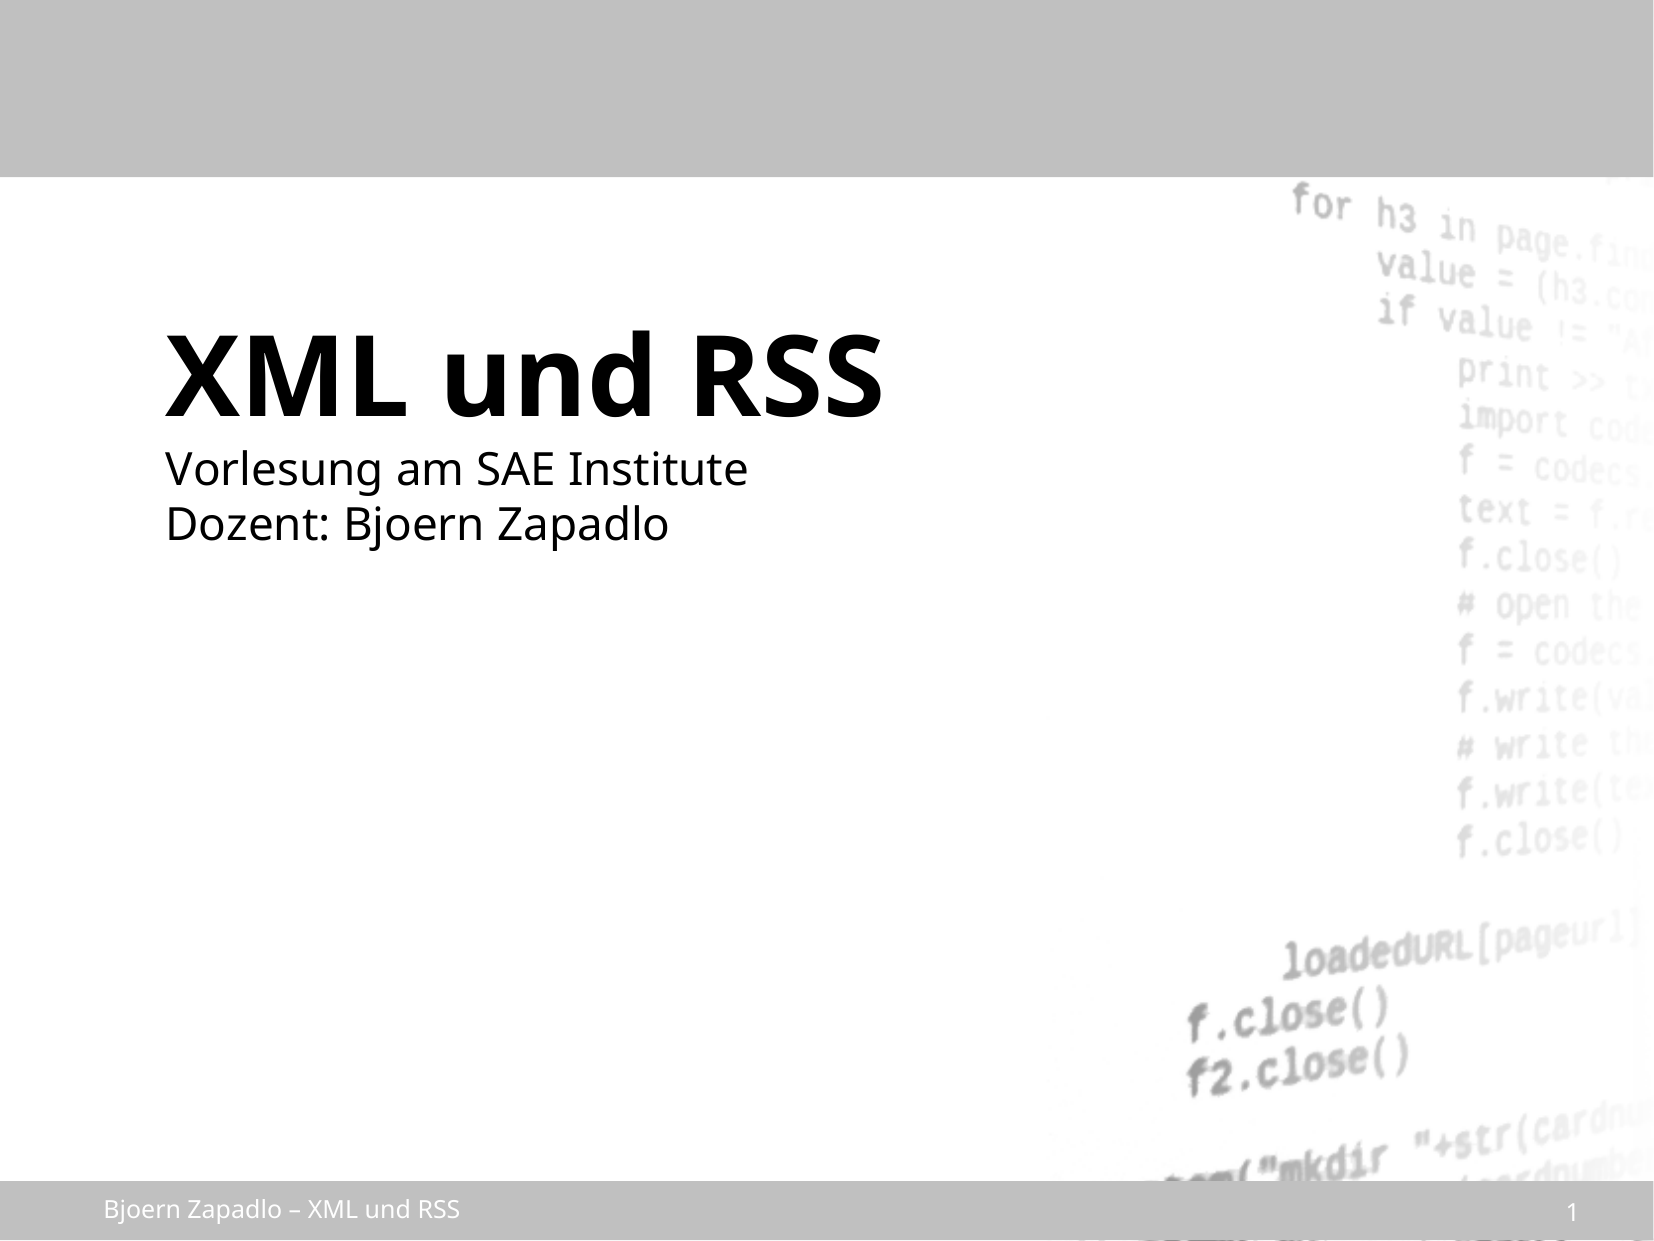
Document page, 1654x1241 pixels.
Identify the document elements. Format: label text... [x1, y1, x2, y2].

picture [0, 178, 1654, 1181]
text_box XML und RSS Vorlesung am SAE Institute Dozent: Bjoern Zapadlo [150, 295, 1506, 1144]
